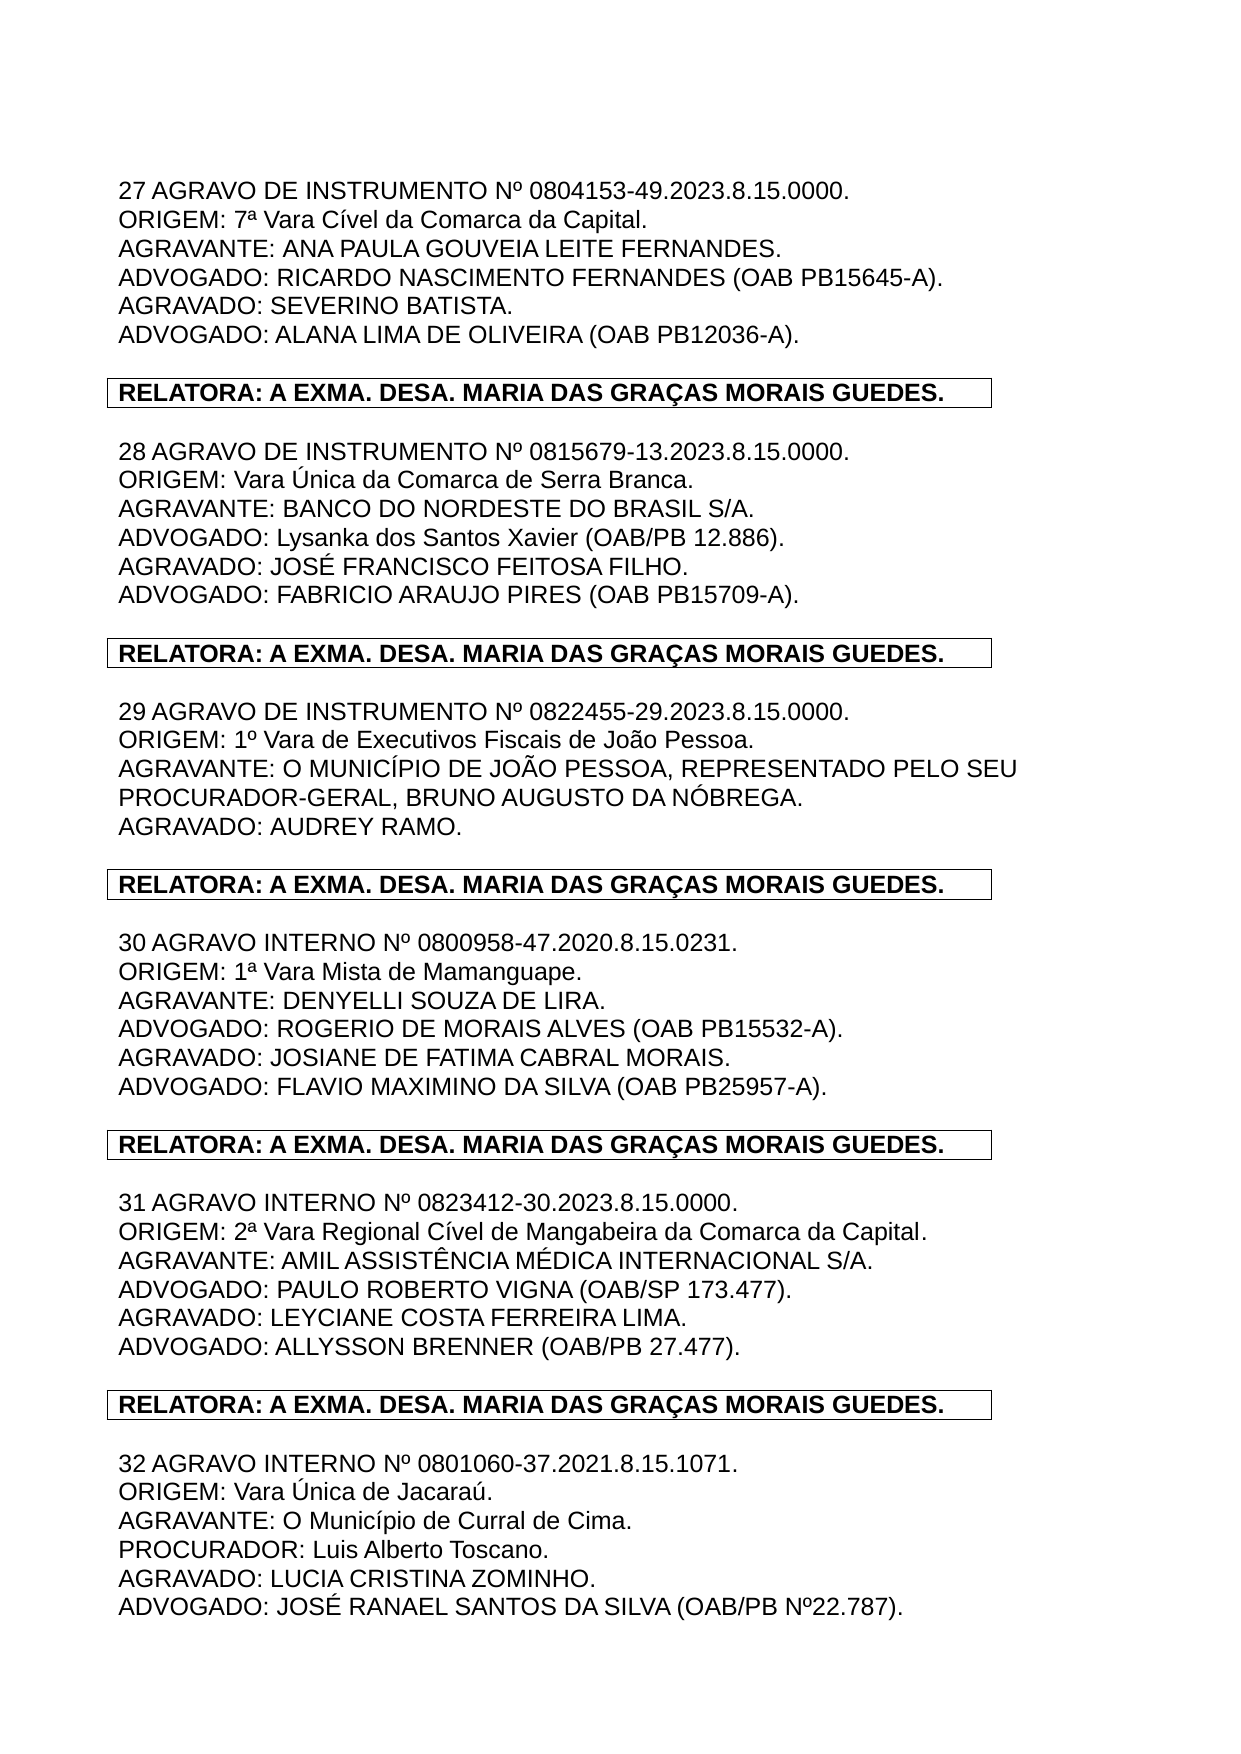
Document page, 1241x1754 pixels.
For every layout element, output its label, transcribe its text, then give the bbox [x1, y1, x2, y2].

text AGRAVANTE: BANCO DO NORDESTE DO BRASIL S/A. [118, 494, 1122, 523]
table_header RELATORA: A EXMA. DESA. MARIA DAS GRAÇAS MORAIS GUEDES. [108, 870, 991, 899]
text ADVOGADO: PAULO ROBERTO VIGNA (OAB/SP 173.477). [118, 1275, 1122, 1303]
text AGRAVANTE: ANA PAULA GOUVEIA LEITE FERNANDES. [118, 234, 1122, 263]
text AGRAVANTE: AMIL ASSISTÊNCIA MÉDICA INTERNACIONAL S/A. [118, 1246, 1122, 1275]
text 29 AGRAVO DE INSTRUMENTO Nº 0822455-29.2023.8.15.0000. [118, 697, 1122, 726]
text ADVOGADO: Lysanka dos Santos Xavier (OAB/PB 12.886). [118, 523, 1122, 552]
text AGRAVADO: LEYCIANE COSTA FERREIRA LIMA. [118, 1303, 1122, 1332]
text 31 AGRAVO INTERNO Nº 0823412-30.2023.8.15.0000. [118, 1188, 1122, 1217]
text ORIGEM: 1º Vara de Executivos Fiscais de João Pessoa. [118, 726, 1122, 754]
text ADVOGADO: ROGERIO DE MORAIS ALVES (OAB PB15532-A). [118, 1014, 1122, 1043]
text ORIGEM: 7ª Vara Cível da Comarca da Capital. [118, 205, 1122, 234]
text AGRAVANTE: O MUNICÍPIO DE JOÃO PESSOA, REPRESENTADO PELO SEU PROCURADOR-GERAL, BRUNO AUGUSTO DA NÓBREGA. [118, 754, 1122, 812]
text ORIGEM: 2ª Vara Regional Cível de Mangabeira da Comarca da Capital. [118, 1217, 1122, 1246]
text PROCURADOR: Luis Alberto Toscano. [118, 1535, 1122, 1564]
text AGRAVANTE: DENYELLI SOUZA DE LIRA. [118, 986, 1122, 1014]
table_header RELATORA: A EXMA. DESA. MARIA DAS GRAÇAS MORAIS GUEDES. [108, 379, 991, 407]
text 30 AGRAVO INTERNO Nº 0800958-47.2020.8.15.0231. [118, 928, 1122, 957]
text ADVOGADO: ALANA LIMA DE OLIVEIRA (OAB PB12036-A). [118, 320, 1122, 349]
text ADVOGADO: JOSÉ RANAEL SANTOS DA SILVA (OAB/PB Nº22.787). [118, 1592, 1122, 1621]
text AGRAVADO: LUCIA CRISTINA ZOMINHO. [118, 1564, 1122, 1592]
table_header RELATORA: A EXMA. DESA. MARIA DAS GRAÇAS MORAIS GUEDES. [108, 1131, 991, 1159]
text 28 AGRAVO DE INSTRUMENTO Nº 0815679-13.2023.8.15.0000. [118, 437, 1122, 465]
text ORIGEM: 1ª Vara Mista de Mamanguape. [118, 957, 1122, 986]
text AGRAVADO: JOSÉ FRANCISCO FEITOSA FILHO. [118, 552, 1122, 580]
text ORIGEM: Vara Única da Comarca de Serra Branca. [118, 465, 1122, 494]
text AGRAVADO: AUDREY RAMO. [118, 812, 1122, 841]
text ADVOGADO: FLAVIO MAXIMINO DA SILVA (OAB PB25957-A). [118, 1072, 1122, 1101]
text AGRAVADO: JOSIANE DE FATIMA CABRAL MORAIS. [118, 1043, 1122, 1072]
table_header RELATORA: A EXMA. DESA. MARIA DAS GRAÇAS MORAIS GUEDES. [108, 1391, 991, 1419]
text ADVOGADO: RICARDO NASCIMENTO FERNANDES (OAB PB15645-A). [118, 263, 1122, 291]
text AGRAVANTE: O Município de Curral de Cima. [118, 1506, 1122, 1535]
text ADVOGADO: FABRICIO ARAUJO PIRES (OAB PB15709-A). [118, 580, 1122, 609]
text 32 AGRAVO INTERNO Nº 0801060-37.2021.8.15.1071. [118, 1449, 1122, 1477]
text ADVOGADO: ALLYSSON BRENNER (OAB/PB 27.477). [118, 1332, 1122, 1361]
text AGRAVADO: SEVERINO BATISTA. [118, 291, 1122, 320]
text 27 AGRAVO DE INSTRUMENTO Nº 0804153-49.2023.8.15.0000. [118, 176, 1122, 205]
text ORIGEM: Vara Única de Jacaraú. [118, 1477, 1122, 1506]
table_header RELATORA: A EXMA. DESA. MARIA DAS GRAÇAS MORAIS GUEDES. [108, 639, 991, 667]
